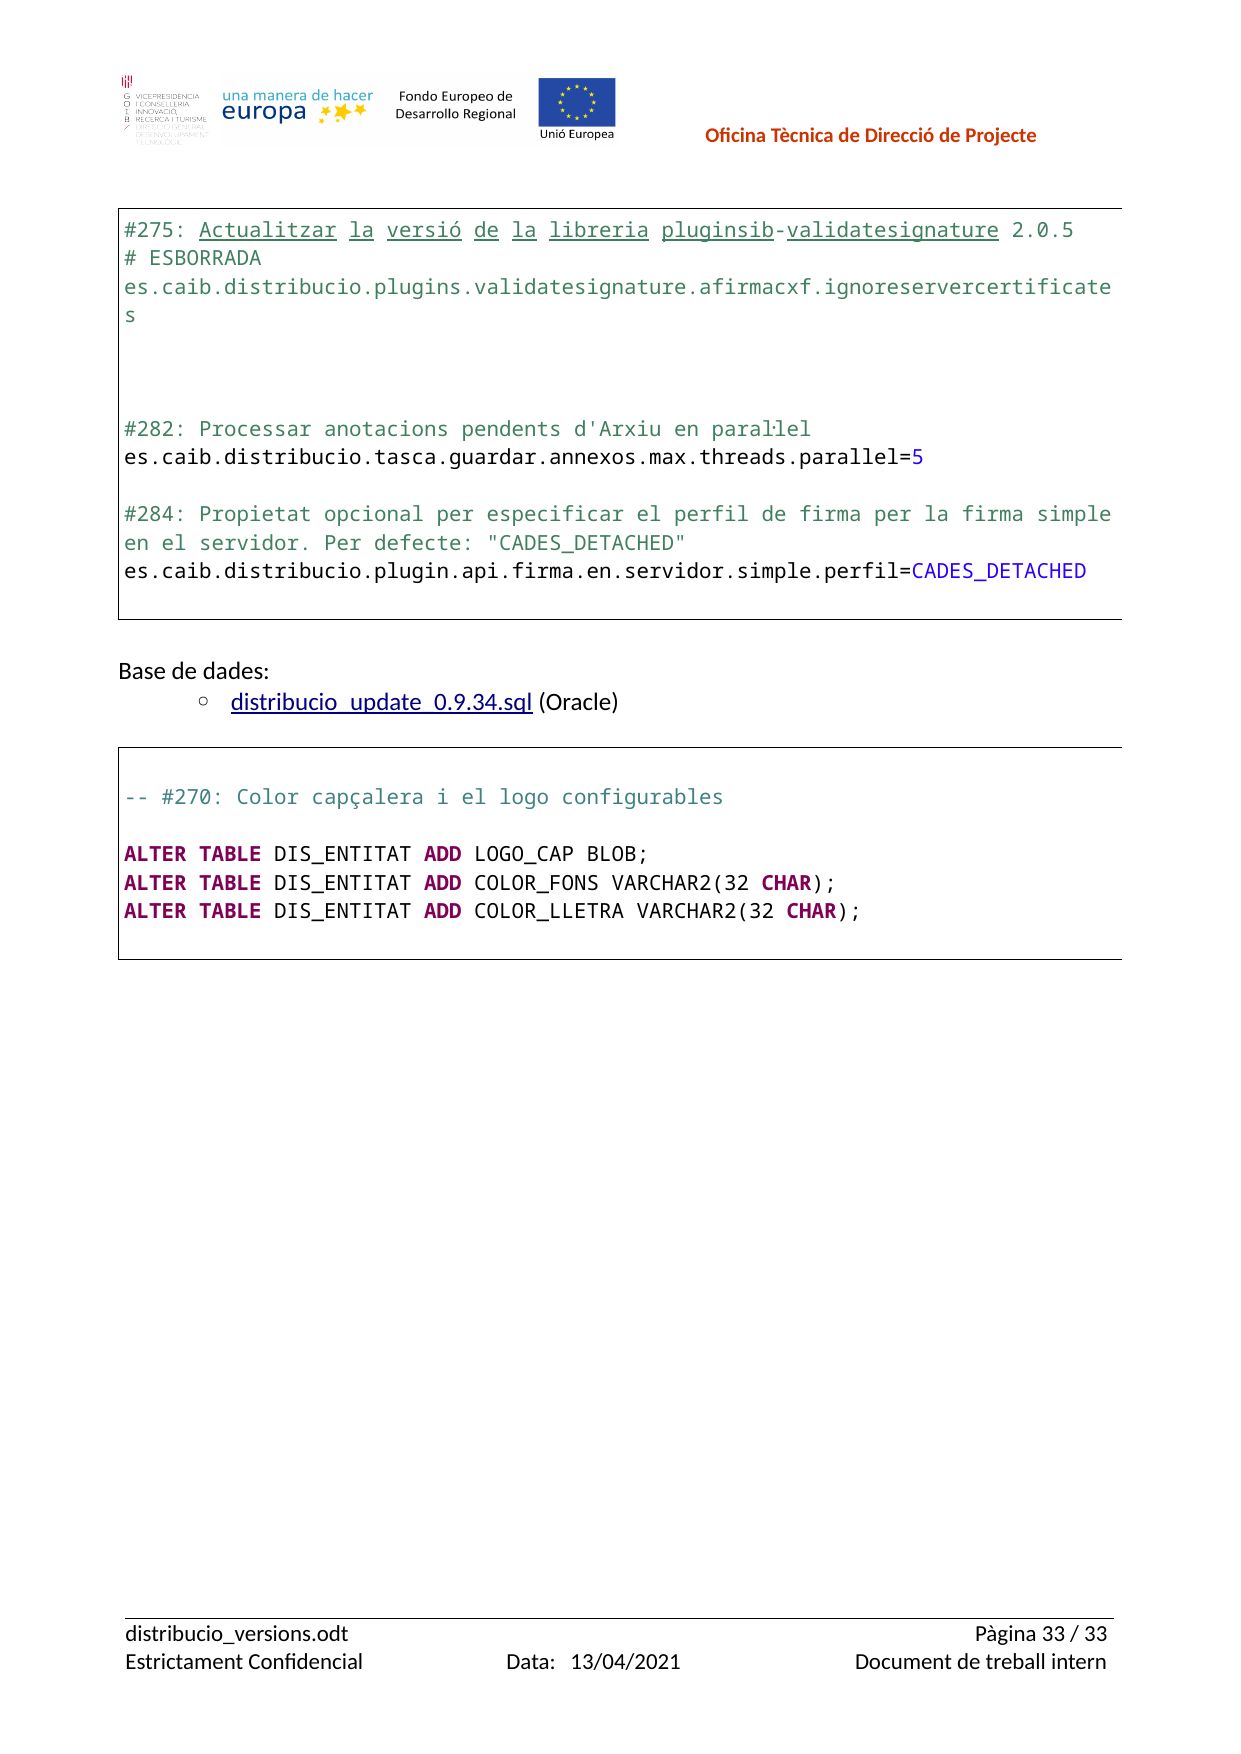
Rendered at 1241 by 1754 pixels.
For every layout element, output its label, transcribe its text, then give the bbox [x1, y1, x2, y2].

table_header #275: Actualitzar la versió de la libreria pluginsib-validatesignature 2.0.5 # ESBORRADA es.caib.distribucio.plugins.validatesignature.afirmacxf.ignoreservercertificates #282: Processar anotacions pendents d'Arxiu en paral·lel es.caib.distribucio.tasca.guardar.annexos.max.threads.parallel=5 #284: Propietat opcional per especificar el perfil de firma per la firma simple en el servidor. Per defecte: "CADES_DETACHED" es.caib.distribucio.plugin.api.firma.en.servidor.simple.perfil=CADES_DETACHED [119, 209, 1122, 619]
list distribucio_update_0.9.34.sql (Oracle) [193, 686, 1122, 717]
text Base de dades: [118, 656, 1122, 686]
table_header -- #270: Color capçalera i el logo configurables ALTER TABLE DIS_ENTITAT ADD LOGO_CAP BLOB; ALTER TABLE DIS_ENTITAT ADD COLOR_FONS VARCHAR2(32 CHAR); ALTER TABLE DIS_ENTITAT ADD COLOR_LLETRA VARCHAR2(32 CHAR); [119, 748, 1122, 959]
picture [219, 73, 621, 147]
picture [118, 73, 213, 147]
